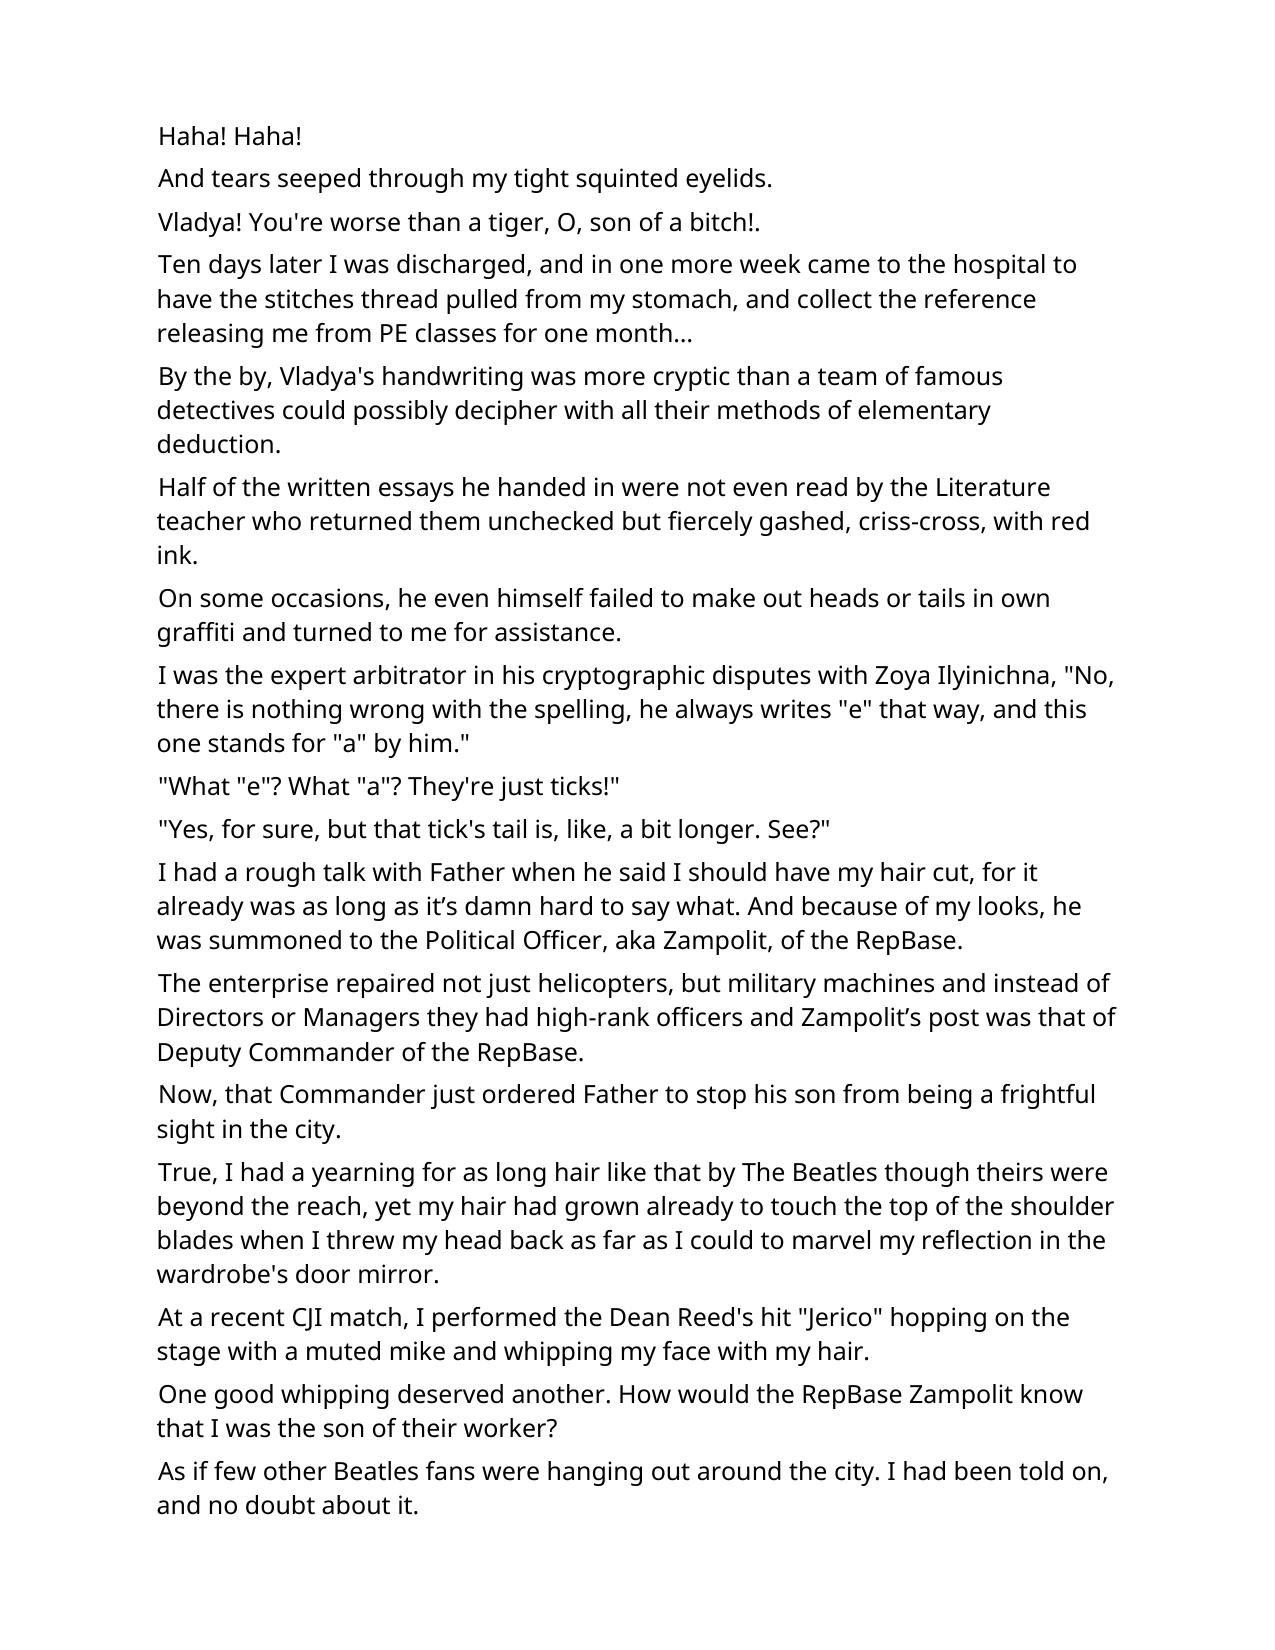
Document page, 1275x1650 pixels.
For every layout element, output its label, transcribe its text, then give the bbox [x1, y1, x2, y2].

text "What "e"? What "a"? They're just ticks!" [156, 769, 1118, 803]
text Half of the written essays he handed in were not even read by the Literature teacher who returned them unchecked but fiercely gashed, criss-cross, with red ink. [156, 469, 1118, 572]
text The enterprise repaired not just helicopters, but military machines and instead of Directors or Managers they had high-rank officers and Zampolit’s post was that of Deputy Commander of the RepBase. [156, 966, 1118, 1068]
text Haha! Haha! [156, 118, 1118, 152]
text I was the expert arbitrator in his cryptographic disputes with Zoya Ilyinichna, "No, there is nothing wrong with the spelling, he always writes "e" that way, and this one stands for "a" by him." [156, 658, 1118, 760]
text True, I had a yearning for as long hair like that by The Beatles though theirs were beyond the reach, yet my hair had grown already to touch the top of the shoulder blades when I threw my head back as far as I could to marvel my reflection in the wardrobe's door mirror. [156, 1154, 1118, 1291]
text On some occasions, he even himself failed to make out heads or tails in own graffiti and turned to me for assistance. [156, 581, 1118, 649]
text By the by, Vladya's handwriting was more cryptic than a team of famous detectives could possibly decipher with all their methods of elementary deduction. [156, 358, 1118, 461]
text Now, that Commander just ordered Father to stop his son from being a frightful sight in the city. [156, 1077, 1118, 1145]
text And tears seeped through my tight squinted eyelids. [156, 161, 1118, 195]
text At a recent CJI match, I performed the Dean Reed's hit "Jerico" hopping on the stage with a muted mike and whipping my face with my hair. [156, 1299, 1118, 1368]
text I had a rough talk with Father when he said I should have my hair cut, for it already was as long as it’s damn hard to say what. And because of my looks, he was summoned to the Political Officer, aka Zampolit, of the RepBase. [156, 855, 1118, 957]
text "Yes, for sure, but that tick's tail is, like, a bit longer. See?" [156, 812, 1118, 846]
text As if few other Beatles fans were hanging out around the city. I had been told on, and no doubt about it. [156, 1454, 1118, 1522]
text Ten days later I was discharged, and in one more week came to the hospital to have the stitches thread pulled from my stomach, and collect the reference releasing me from PE classes for one month… [156, 247, 1118, 349]
text One good whipping deserved another. How would the RepBase Zampolit know that I was the son of their worker? [156, 1377, 1118, 1445]
text Vladya! You're worse than a tiger, O, son of a bitch!. [156, 204, 1118, 238]
